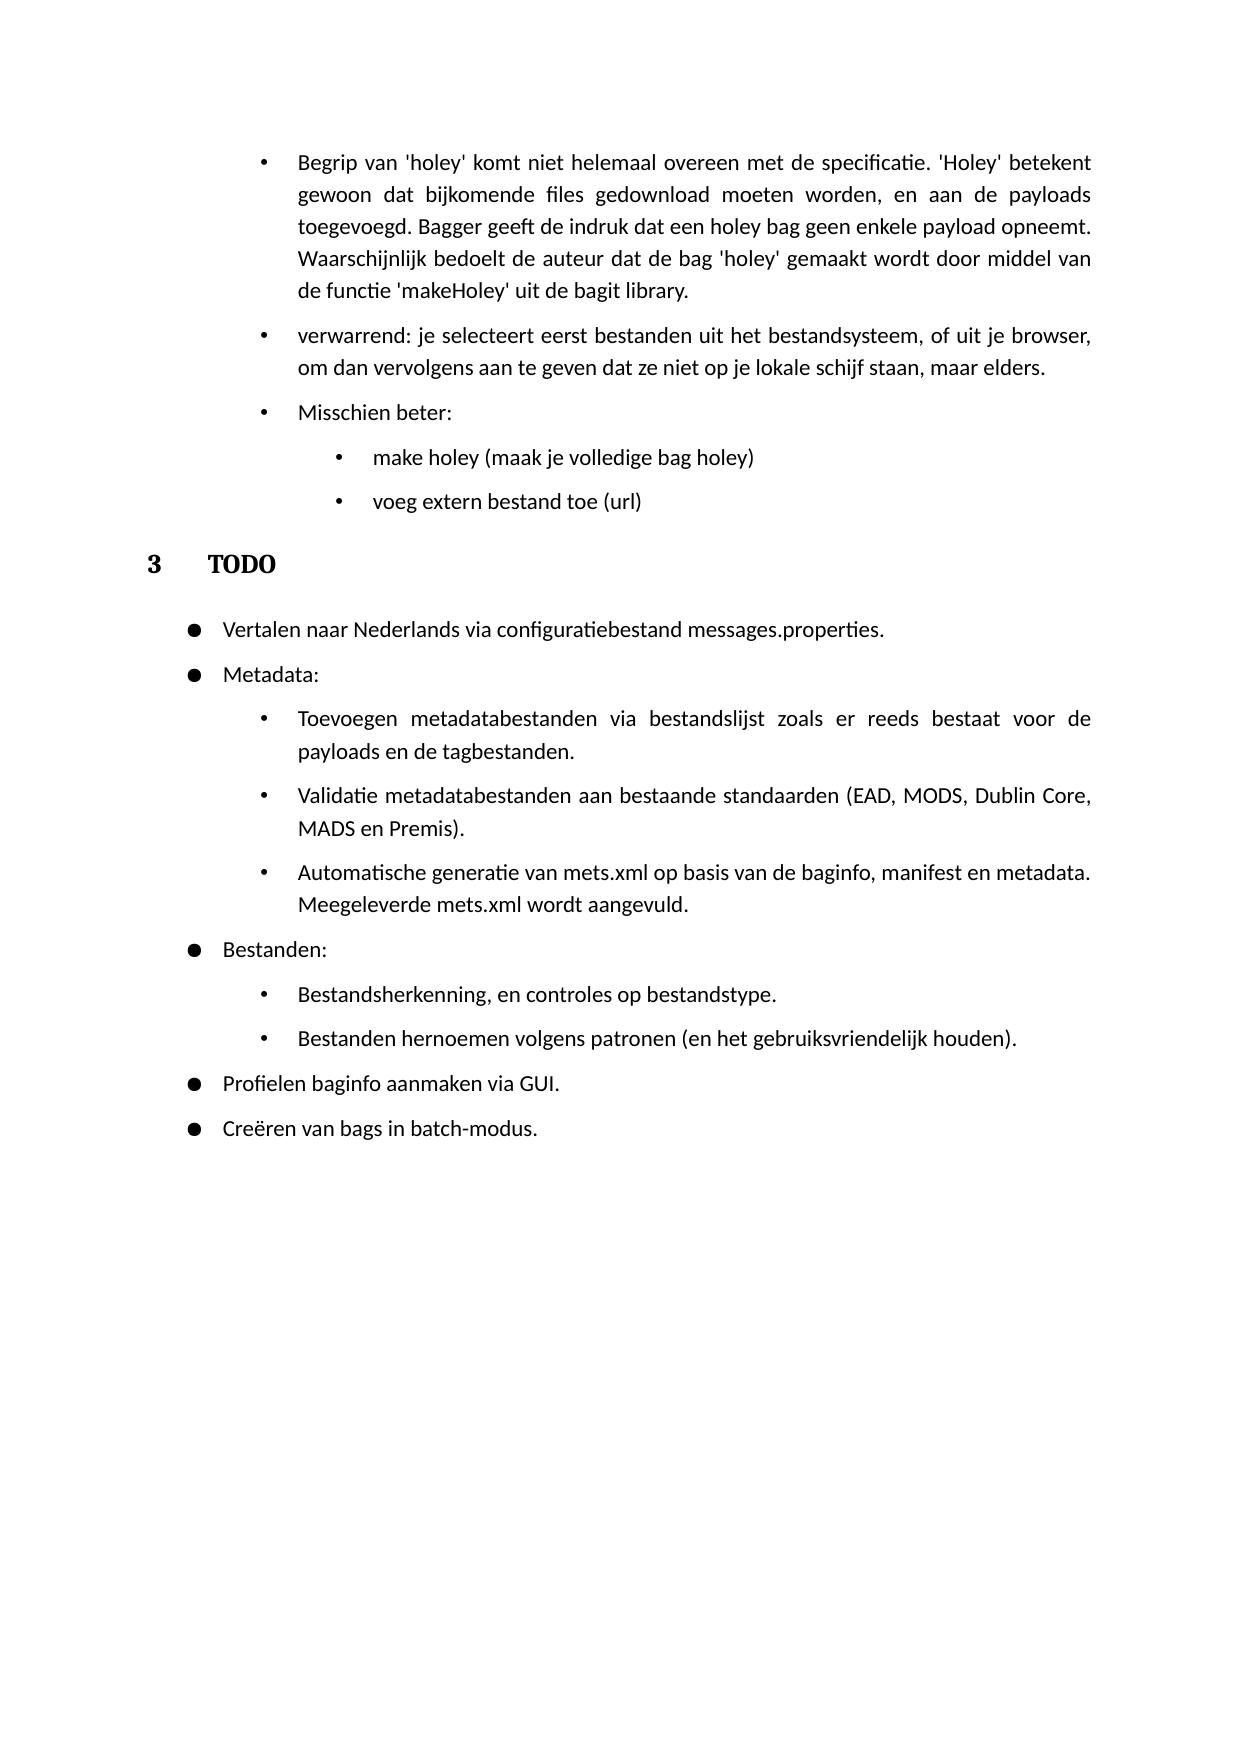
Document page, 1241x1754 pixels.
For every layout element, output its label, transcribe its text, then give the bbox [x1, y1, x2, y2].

list Misschien beter: [260, 398, 1093, 426]
list Profielen baginfo aanmaken via GUI. [185, 1069, 1093, 1097]
list make holey (maak je volledige bag holey) [335, 443, 1093, 471]
list verwarrend: je selecteert eerst bestanden uit het bestandsysteem, of uit je browser, om dan vervolgens aan te geven dat ze niet op je lokale schijf staan, maar elders. [260, 321, 1093, 381]
list Bestandsherkenning, en controles op bestandstype. [260, 980, 1093, 1008]
list Begrip van 'holey' komt niet helemaal overeen met de specificatie. 'Holey' betekent gewoon dat bijkomende files gedownload moeten worden, en aan de payloads toegevoegd. Bagger geeft de indruk dat een holey bag geen enkele payload opneemt. Waarschijnlijk bedoelt de auteur dat de bag 'holey' gemaakt wordt door middel van de functie 'makeHoley' uit de bagit library. [260, 148, 1093, 304]
subtitle TODO [148, 549, 1093, 581]
list Metadata: [185, 660, 1093, 688]
list Toevoegen metadatabestanden via bestandslijst zoals er reeds bestaat voor de payloads en de tagbestanden. [260, 704, 1093, 765]
list Automatische generatie van mets.xml op basis van de baginfo, manifest en metadata. Meegeleverde mets.xml wordt aangevuld. [260, 858, 1093, 918]
list voeg extern bestand toe (url) [335, 487, 1093, 515]
list Validatie metadatabestanden aan bestaande standaarden (EAD, MODS, Dublin Core, MADS en Premis). [260, 781, 1093, 842]
list Bestanden: [185, 935, 1093, 963]
list Vertalen naar Nederlands via configuratiebestand messages.properties. [185, 615, 1093, 643]
list Bestanden hernoemen volgens patronen (en het gebruiksvriendelijk houden). [260, 1024, 1093, 1053]
list Creëren van bags in batch-modus. [185, 1114, 1093, 1142]
